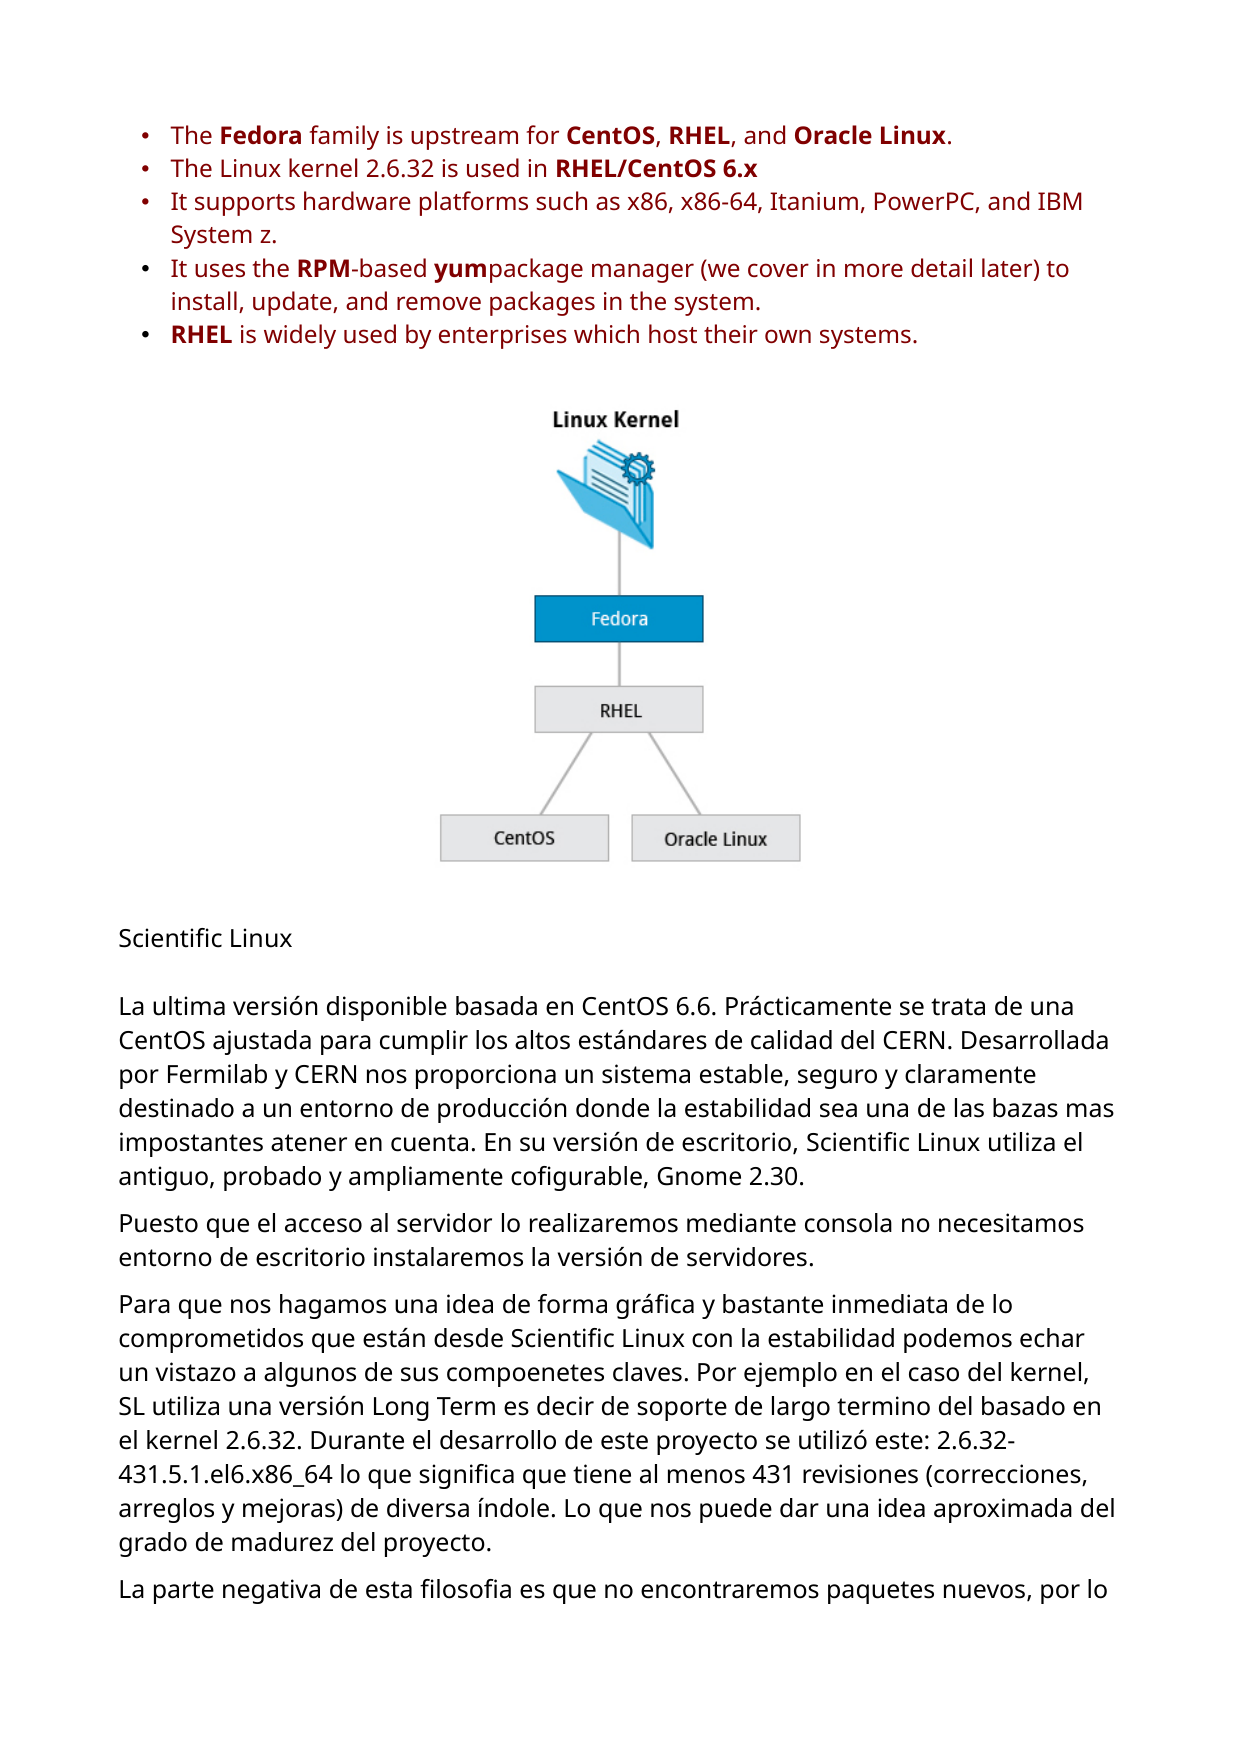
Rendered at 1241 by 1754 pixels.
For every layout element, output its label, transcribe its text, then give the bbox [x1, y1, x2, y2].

list It uses the RPM-based yumpackage manager (we cover in more detail later) to install, update, and remove packages in the system. [170, 251, 1122, 317]
text Para que nos hagamos una idea de forma gráfica y bastante inmediata de lo comprometidos que están desde Scientific Linux con la estabilidad podemos echar un vistazo a algunos de sus compoenetes claves. Por ejemplo en el caso del kernel, SL utiliza una versión Long Term es decir de soporte de largo termino del basado en el kernel 2.6.32. Durante el desarrollo de este proyecto se utilizó este: 2.6.32-431.5.1.el6.x86_64 lo que significa que tiene al menos 431 revisiones (correcciones, arreglos y mejoras) de diversa índole. Lo que nos puede dar una idea aproximada del grado de madurez del proyecto. [118, 1286, 1122, 1559]
text La ultima versión disponible basada en CentOS 6.6. Prácticamente se trata de una CentOS ajustada para cumplir los altos estándares de calidad del CERN. Desarrollada por Fermilab y CERN nos proporciona un sistema estable, seguro y claramente destinado a un entorno de producción donde la estabilidad sea una de las bazas mas impostantes atener en cuenta. En su versión de escritorio, Scientific Linux utiliza el antiguo, probado y ampliamente cofigurable, Gnome 2.30. [118, 989, 1122, 1193]
list RHEL is widely used by enterprises which host their own systems. [170, 317, 1122, 351]
list It supports hardware platforms such as x86, x86-64, Itanium, PowerPC, and IBM System z. [170, 184, 1122, 251]
text La parte negativa de esta filosofia es que no encontraremos paquetes nuevos, por lo [118, 1571, 1122, 1605]
list The Fedora family is upstream for CentOS, RHEL, and Oracle Linux. [170, 118, 1122, 151]
list The Linux kernel 2.6.32 is used in RHEL/CentOS 6.x [170, 151, 1122, 184]
text Scientific Linux [118, 921, 1122, 955]
text Puesto que el acceso al servidor lo realizaremos mediante consola no necesitamos entorno de escritorio instalaremos la versión de servidores. [118, 1206, 1122, 1274]
picture [414, 384, 827, 888]
